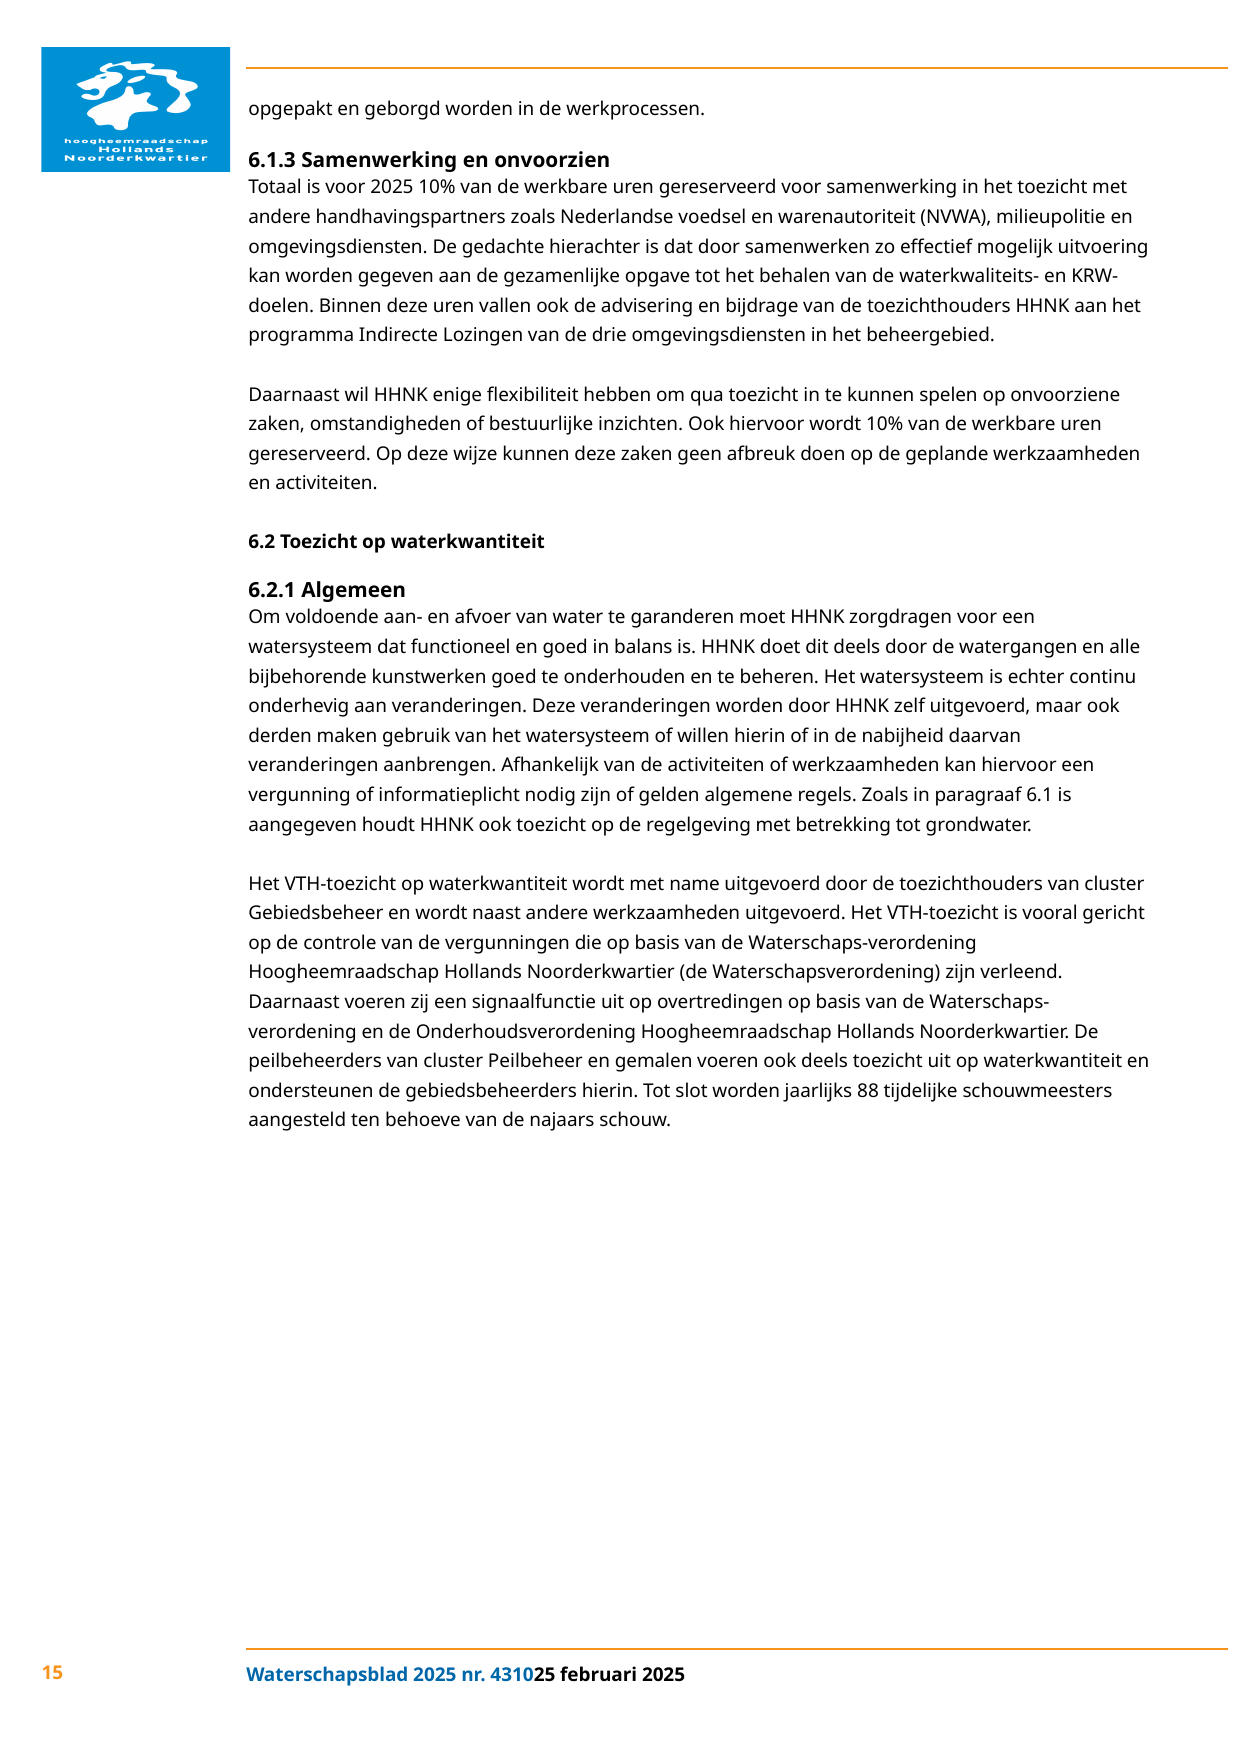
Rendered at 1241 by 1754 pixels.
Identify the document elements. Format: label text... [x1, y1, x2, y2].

text 6.2.1 Algemeen [248, 575, 1152, 604]
text opgepakt en geborgd worden in de werkprocessen. [248, 95, 1152, 121]
text Totaal is voor 2025 10% van de werkbare uren gereserveerd voor samenwerking in het toezicht met andere handhavingspartners zoals Nederlandse voedsel en warenautoriteit (NVWA), milieupolitie en omgevingsdiensten. De gedachte hierachter is dat door samenwerken zo effectief mogelijk uitvoering kan worden gegeven aan de gezamenlijke opgave tot het behalen van de waterkwaliteits- en KRW-doelen. Binnen deze uren vallen ook de advisering en bijdrage van de toezichthouders HHNK aan het programma Indirecte Lozingen van de drie omgevingsdiensten in het beheergebied. [248, 174, 1152, 347]
text Om voldoende aan- en afvoer van water te garanderen moet HHNK zorgdragen voor een watersysteem dat functioneel en goed in balans is. HHNK doet dit deels door de watergangen en alle bijbehorende kunstwerken goed te onderhouden en te beheren. Het watersysteem is echter continu onderhevig aan veranderingen. Deze veranderingen worden door HHNK zelf uitgevoerd, maar ook derden maken gebruik van het watersysteem of willen hierin of in de nabijheid daarvan veranderingen aanbrengen. Afhankelijk van de activiteiten of werkzaamheden kan hiervoor een vergunning of informatieplicht nodig zijn of gelden algemene regels. Zoals in paragraaf 6.1 is aangegeven houdt HHNK ook toezicht op de regelgeving met betrekking tot grondwater. [248, 604, 1152, 836]
picture [129, 76, 144, 82]
text Het VTH-toezicht op waterkwantiteit wordt met name uitgevoerd door de toezichthouders van cluster Gebiedsbeheer en wordt naast andere werkzaamheden uitgevoerd. Het VTH-toezicht is vooral gericht op de controle van de vergunningen die op basis van de Waterschaps-verordening Hoogheemraadschap Hollands Noorderkwartier (de Waterschapsverordening) zijn verleend. Daarnaast voeren zij een signaalfunctie uit op overtredingen op basis van de Waterschaps-verordening en de Onderhoudsverordening Hoogheemraadschap Hollands Noorderkwartier. De peilbeheerders van cluster Peilbeheer en gemalen voeren ook deels toezicht uit op waterkwantiteit en ondersteunen de gebiedsbeheerders hierin. Tot slot worden jaarlijks 88 tijdelijke schouwmeesters aangesteld ten behoeve van de najaars schouw. [248, 870, 1152, 1132]
picture [88, 87, 157, 130]
picture [118, 62, 197, 112]
text Daarnaast wil HHNK enige flexibiliteit hebben om qua toezicht in te kunnen spelen op onvoorziene zaken, omstandigheden of bestuurlijke inzichten. Ook hiervoor wordt 10% van de werkbare uren gereserveerd. Op deze wijze kunnen deze zaken geen afbreuk doen op de geplande werkzaamheden en activiteiten. [248, 381, 1152, 495]
text 6.2 Toezicht op waterkwantiteit [248, 529, 1152, 554]
text 6.1.3 Samenwerking en onvoorzien [248, 145, 1152, 174]
picture [78, 64, 122, 99]
